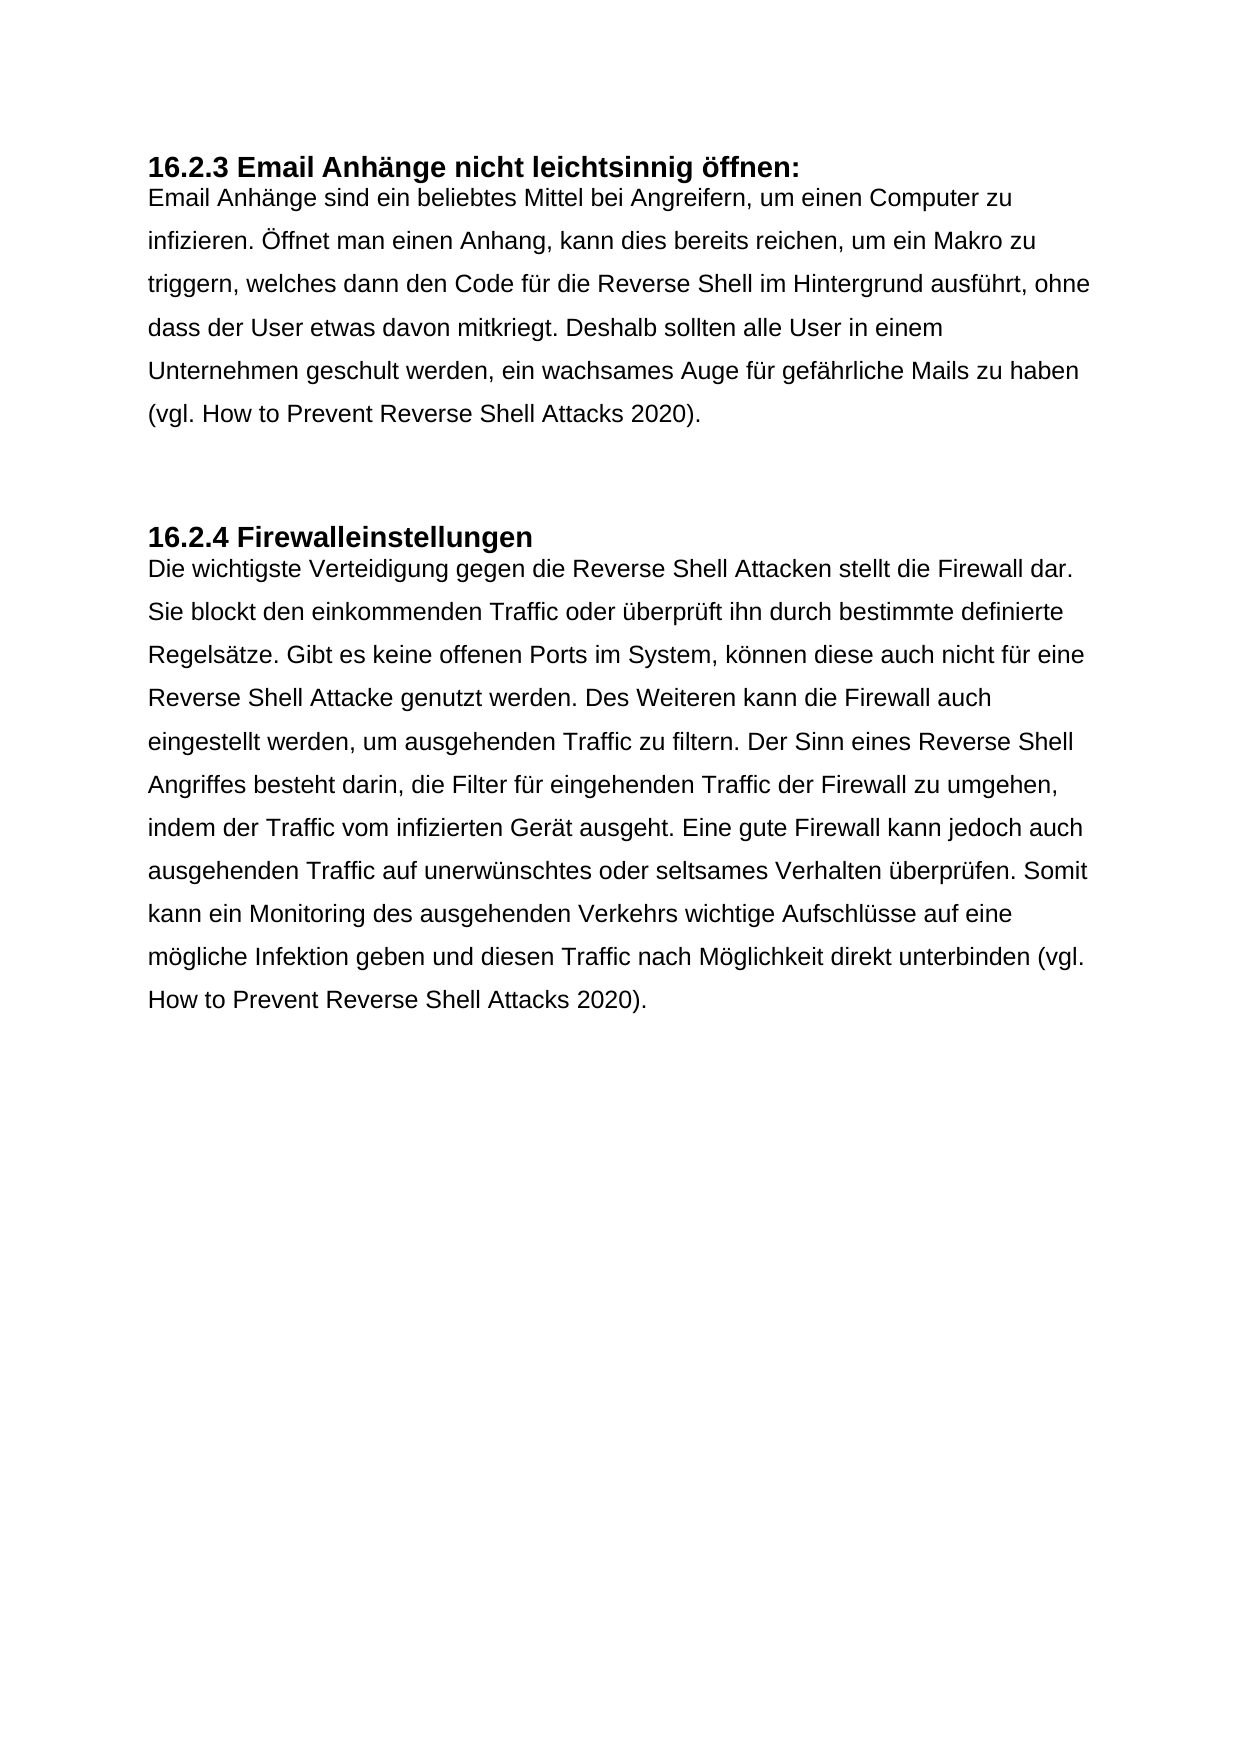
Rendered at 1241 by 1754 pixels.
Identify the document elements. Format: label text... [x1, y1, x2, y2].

subtitle 16.2.4 Firewalleinstellungen [148, 521, 1093, 554]
text Email Anhänge sind ein beliebtes Mittel bei Angreifern, um einen Computer zu infizieren. Öffnet man einen Anhang, kann dies bereits reichen, um ein Makro zu triggern, welches dann den Code für die Reverse Shell im Hintergrund ausführt, ohne dass der User etwas davon mitkriegt. Deshalb sollten alle User in einem Unternehmen geschult werden, ein wachsames Auge für gefährliche Mails zu haben (vgl. How to Prevent Reverse Shell Attacks 2020). [148, 183, 1093, 428]
text Die wichtigste Verteidigung gegen die Reverse Shell Attacken stellt die Firewall dar. Sie blockt den einkommenden Traffic oder überprüft ihn durch bestimmte definierte Regelsätze. Gibt es keine offenen Ports im System, können diese auch nicht für eine Reverse Shell Attacke genutzt werden. Des Weiteren kann die Firewall auch eingestellt werden, um ausgehenden Traffic zu filtern. Der Sinn eines Reverse Shell Angriffes besteht darin, die Filter für eingehenden Traffic der Firewall zu umgehen, indem der Traffic vom infizierten Gerät ausgeht. Eine gute Firewall kann jedoch auch ausgehenden Traffic auf unerwünschtes oder seltsames Verhalten überprüfen. Somit kann ein Monitoring des ausgehenden Verkehrs wichtige Aufschlüsse auf eine mögliche Infektion geben und diesen Traffic nach Möglichkeit direkt unterbinden (vgl. How to Prevent Reverse Shell Attacks 2020). [148, 554, 1093, 1014]
subtitle 16.2.3 Email Anhänge nicht leichtsinnig öffnen: [148, 150, 1093, 183]
